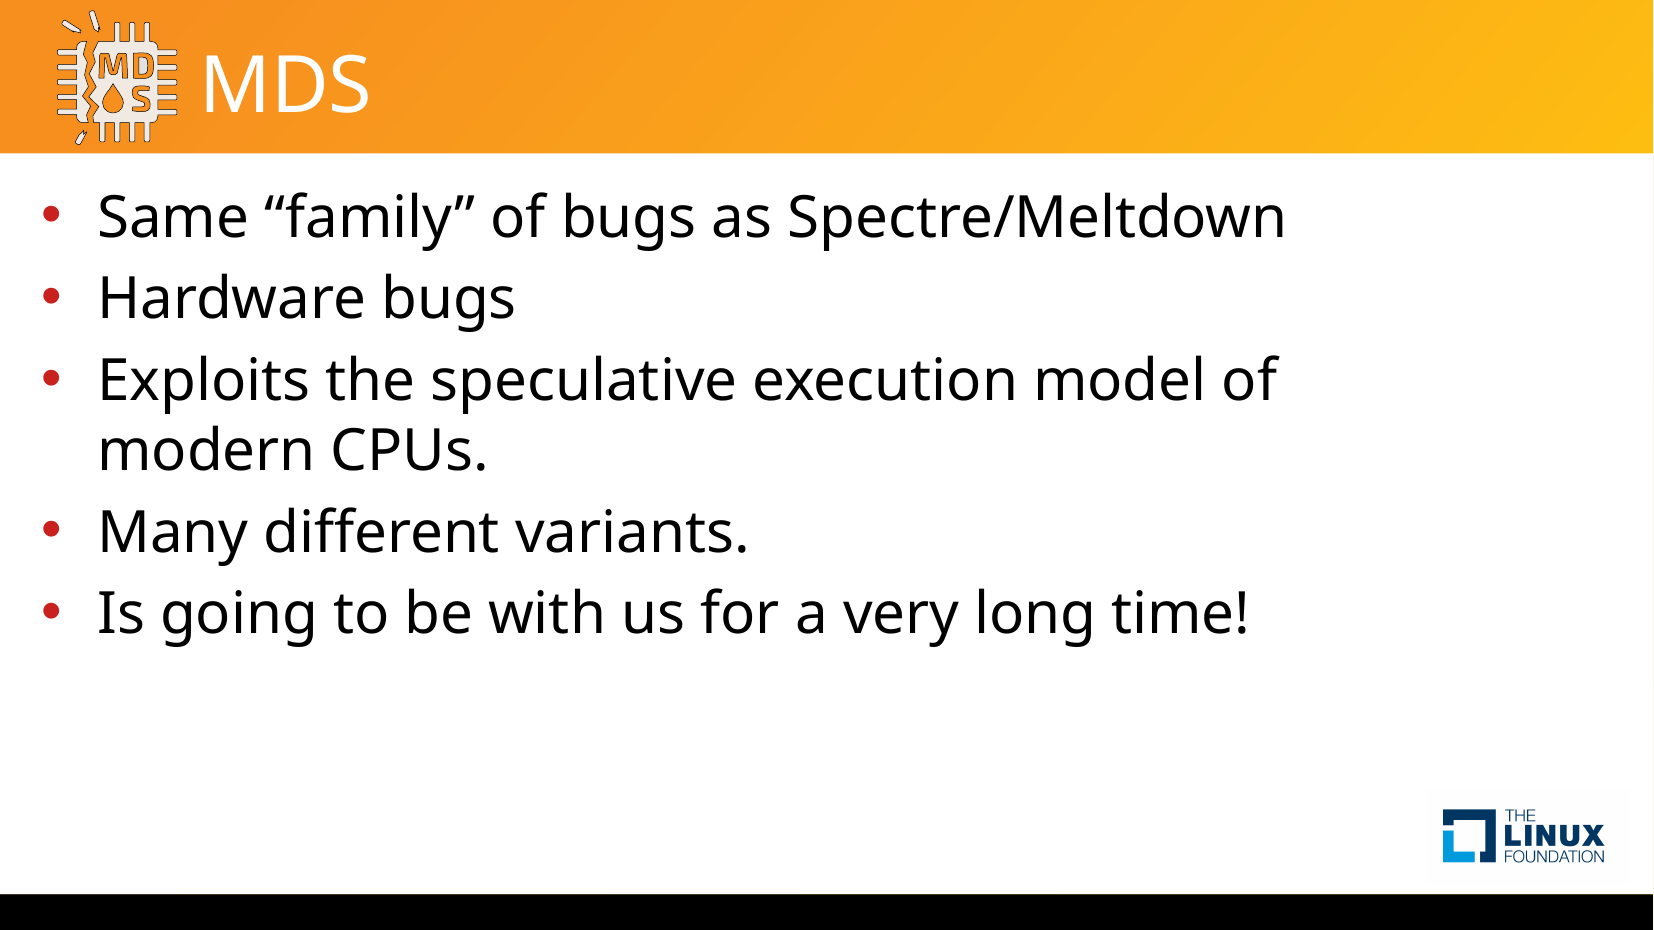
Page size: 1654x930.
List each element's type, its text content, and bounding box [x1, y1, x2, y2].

picture [0, 0, 1654, 930]
picture [1420, 774, 1630, 887]
title MDS [203, 8, 1551, 154]
list Same “family” of bugs as Spectre/Meltdown Hardware bugs Exploits the speculative execution model of modern CPUs. Many different variants. Is going to be with us for a very long time! [25, 171, 1486, 786]
